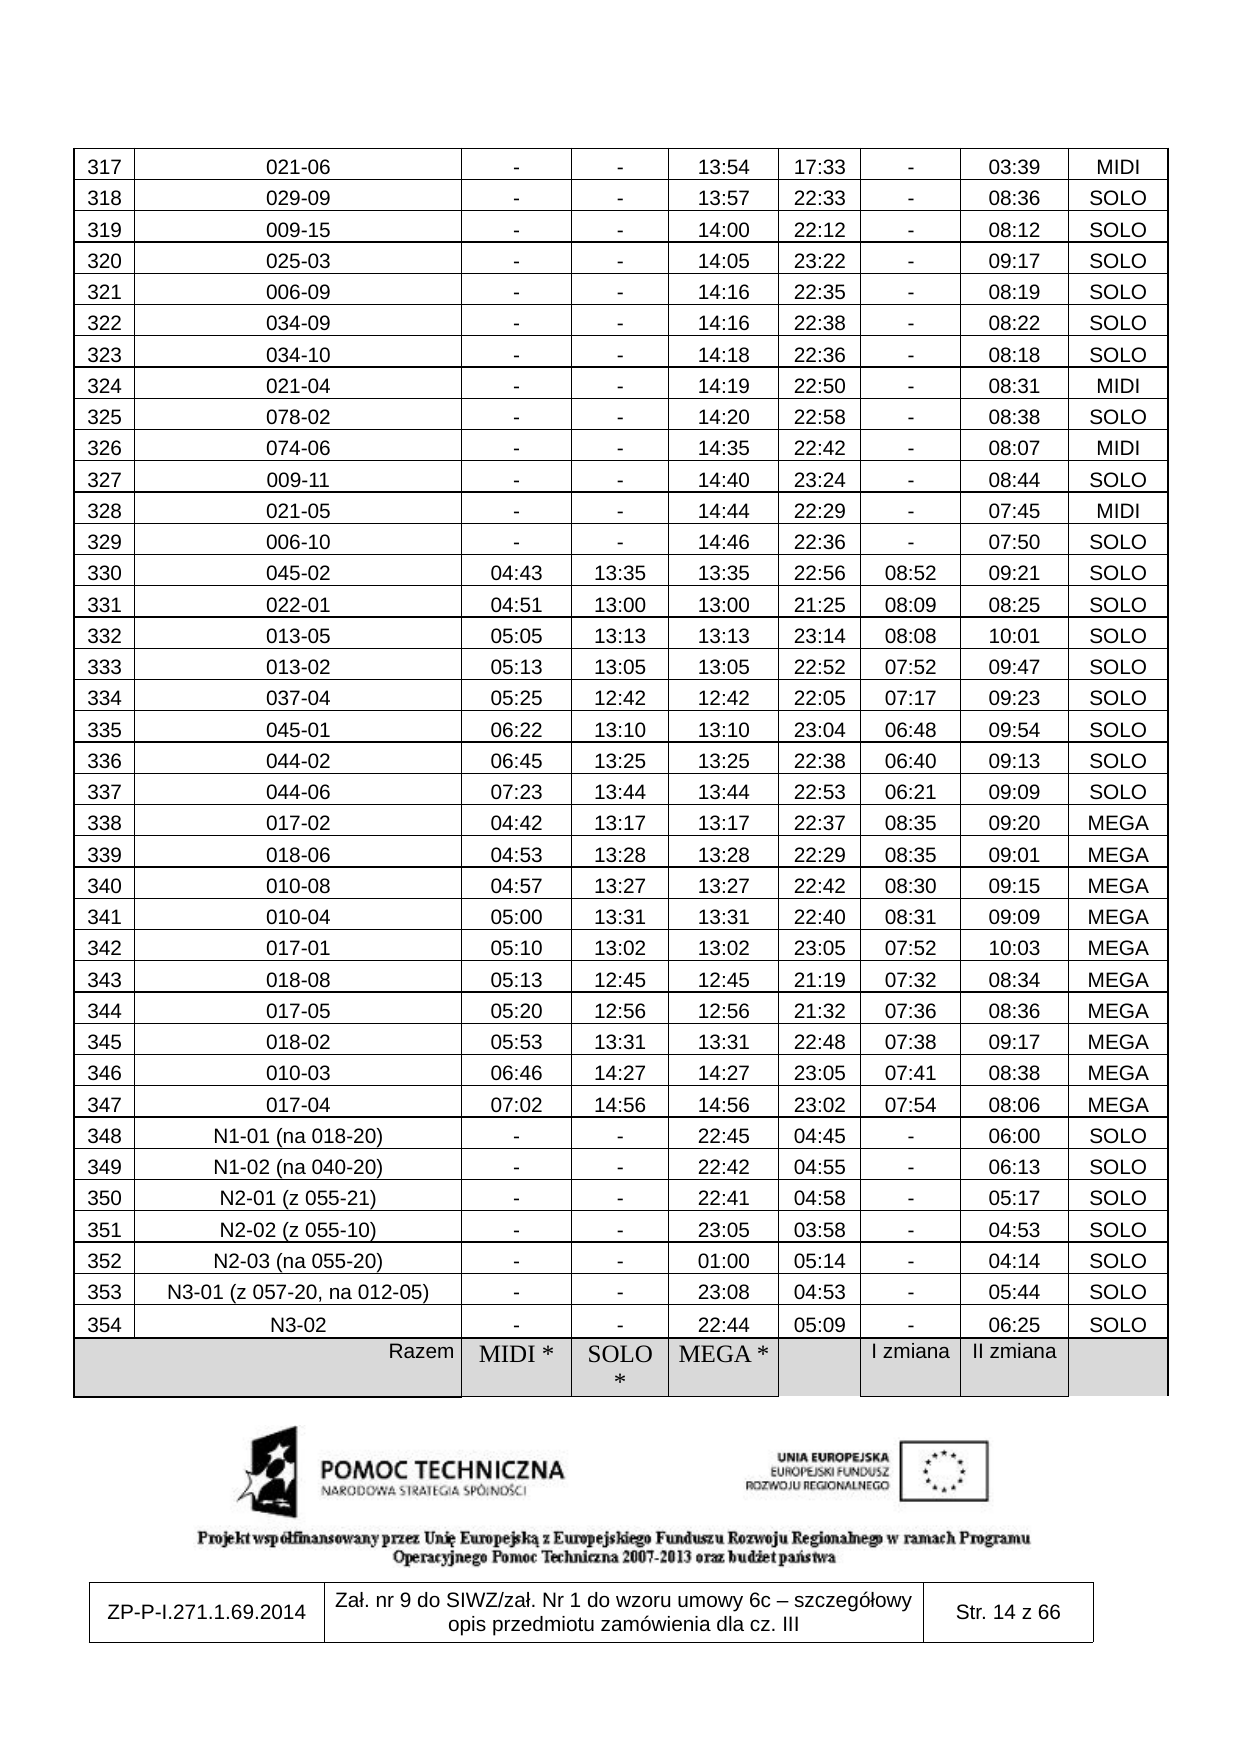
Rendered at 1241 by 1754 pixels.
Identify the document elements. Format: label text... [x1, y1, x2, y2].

table_cell 08:30 [861, 868, 960, 898]
table_cell 13:27 [572, 868, 668, 898]
table_cell 352 [75, 1243, 134, 1273]
table_cell 08:18 [961, 336, 1068, 366]
table_cell SOLO [1069, 1211, 1167, 1241]
table_cell 13:05 [669, 649, 778, 679]
table_cell MEGA [1069, 1086, 1167, 1116]
table_cell [1069, 1339, 1167, 1396]
table_cell 05:13 [462, 649, 571, 679]
table_cell MEGA [1069, 836, 1167, 866]
table_cell 04:42 [462, 805, 571, 835]
table_cell 342 [75, 930, 134, 960]
table_cell 09:23 [961, 680, 1068, 710]
table_cell 22:12 [779, 211, 860, 241]
table_cell 044-06 [135, 774, 461, 804]
table_cell 034-09 [135, 305, 461, 335]
table_cell - [462, 399, 571, 429]
table_cell Razem [75, 1339, 461, 1396]
table_cell - [861, 1118, 960, 1148]
table_cell SOLO [1069, 180, 1167, 210]
table_cell 347 [75, 1086, 134, 1116]
table_cell 326 [75, 430, 134, 460]
table_cell - [861, 1305, 960, 1337]
table_cell - [572, 1274, 668, 1304]
table_cell 018-06 [135, 836, 461, 866]
table_cell 021-05 [135, 493, 461, 523]
table_cell 05:17 [961, 1180, 1068, 1210]
table_cell SOLO [1069, 649, 1167, 679]
table_cell 12:45 [572, 961, 668, 991]
table_cell MEGA [1069, 993, 1167, 1023]
table_cell 08:38 [961, 399, 1068, 429]
table_cell - [462, 149, 571, 179]
table_cell 09:17 [961, 243, 1068, 273]
table_cell 04:43 [462, 555, 571, 585]
table_cell MIDI * [462, 1339, 571, 1396]
table_cell 08:31 [961, 368, 1068, 398]
table_cell MEGA [1069, 1055, 1167, 1085]
table_cell - [861, 305, 960, 335]
table_cell 006-10 [135, 524, 461, 554]
table_cell 23:05 [669, 1211, 778, 1241]
table_cell 13:35 [669, 555, 778, 585]
table_cell 327 [75, 461, 134, 491]
table_cell 13:27 [669, 868, 778, 898]
table_cell N3-02 [135, 1305, 461, 1337]
table_cell - [861, 1211, 960, 1241]
table_cell 23:02 [779, 1086, 860, 1116]
table_cell SOLO [1069, 1274, 1167, 1304]
table_cell 17:33 [779, 149, 860, 179]
table_cell 13:00 [572, 586, 668, 616]
table_cell - [572, 493, 668, 523]
table_cell 12:42 [572, 680, 668, 710]
table_cell 22:40 [779, 899, 860, 929]
table_cell 21:25 [779, 586, 860, 616]
table_cell 03:58 [779, 1211, 860, 1241]
table_cell MIDI [1069, 430, 1167, 460]
table_cell - [462, 493, 571, 523]
table_cell 03:39 [961, 149, 1068, 179]
table_cell 22:33 [779, 180, 860, 210]
table_cell 017-01 [135, 930, 461, 960]
table_cell MIDI [1069, 493, 1167, 523]
table_cell - [861, 1243, 960, 1273]
table_cell 14:05 [669, 243, 778, 273]
table_cell - [572, 305, 668, 335]
table_cell 22:48 [779, 1024, 860, 1054]
table_cell 339 [75, 836, 134, 866]
table_cell 07:52 [861, 649, 960, 679]
table_cell 348 [75, 1118, 134, 1148]
table_cell 07:54 [861, 1086, 960, 1116]
table_cell 12:45 [669, 961, 778, 991]
table_cell 04:58 [779, 1180, 860, 1210]
table_cell 07:52 [861, 930, 960, 960]
table_cell SOLO [1069, 618, 1167, 648]
table_cell 341 [75, 899, 134, 929]
table_cell - [861, 461, 960, 491]
table_cell - [861, 149, 960, 179]
table_cell 13:10 [669, 711, 778, 741]
table_cell MEGA [1069, 868, 1167, 898]
table_cell 13:02 [669, 930, 778, 960]
table_cell - [572, 180, 668, 210]
table_cell 23:05 [779, 1055, 860, 1085]
table_cell 334 [75, 680, 134, 710]
table_cell - [462, 180, 571, 210]
table_cell N1-01 (na 018-20) [135, 1118, 461, 1148]
table_cell 13:31 [669, 899, 778, 929]
table_cell 325 [75, 399, 134, 429]
table_cell 08:34 [961, 961, 1068, 991]
table_cell - [572, 243, 668, 273]
table_cell 13:35 [572, 555, 668, 585]
table_cell 08:19 [961, 274, 1068, 304]
table_cell 14:00 [669, 211, 778, 241]
table_cell 22:45 [669, 1118, 778, 1148]
table_cell 06:46 [462, 1055, 571, 1085]
table_cell 009-11 [135, 461, 461, 491]
table_cell 04:14 [961, 1243, 1068, 1273]
table_cell 329 [75, 524, 134, 554]
table_cell - [462, 1305, 571, 1337]
table_cell 323 [75, 336, 134, 366]
table_cell - [572, 1305, 668, 1337]
table_cell 22:29 [779, 493, 860, 523]
table_cell 006-09 [135, 274, 461, 304]
table_cell SOLO [1069, 399, 1167, 429]
table_cell 13:10 [572, 711, 668, 741]
table_cell 14:27 [572, 1055, 668, 1085]
table_cell 08:35 [861, 805, 960, 835]
table_cell 018-02 [135, 1024, 461, 1054]
table_cell 23:04 [779, 711, 860, 741]
table_cell SOLO [1069, 586, 1167, 616]
table_cell - [572, 1243, 668, 1273]
table_cell 05:09 [779, 1305, 860, 1337]
table_cell - [861, 211, 960, 241]
table_cell 021-04 [135, 368, 461, 398]
table_cell 045-02 [135, 555, 461, 585]
table_cell 22:52 [779, 649, 860, 679]
table_cell 333 [75, 649, 134, 679]
table_cell SOLO [1069, 743, 1167, 773]
table_cell 22:53 [779, 774, 860, 804]
table_cell 09:21 [961, 555, 1068, 585]
table_cell 06:13 [961, 1149, 1068, 1179]
table_cell 13:05 [572, 649, 668, 679]
table_cell - [572, 1118, 668, 1148]
table_cell 332 [75, 618, 134, 648]
table_cell 08:22 [961, 305, 1068, 335]
table_cell 09:54 [961, 711, 1068, 741]
table_cell 05:14 [779, 1243, 860, 1273]
table_cell 08:52 [861, 555, 960, 585]
table_cell 078-02 [135, 399, 461, 429]
table_cell SOLO [1069, 461, 1167, 491]
table_cell 21:32 [779, 993, 860, 1023]
table_cell 08:31 [861, 899, 960, 929]
table_cell - [462, 336, 571, 366]
table_cell 07:50 [961, 524, 1068, 554]
table_cell 343 [75, 961, 134, 991]
table_cell 351 [75, 1211, 134, 1241]
table_cell SOLO [1069, 1149, 1167, 1179]
table_cell N2-03 (na 055-20) [135, 1243, 461, 1273]
table_cell - [572, 336, 668, 366]
table_cell 04:57 [462, 868, 571, 898]
table_cell 034-10 [135, 336, 461, 366]
table_cell 23:22 [779, 243, 860, 273]
table_cell 08:44 [961, 461, 1068, 491]
table_cell SOLO [1069, 243, 1167, 273]
table_cell 330 [75, 555, 134, 585]
table_cell 22:42 [779, 430, 860, 460]
table_cell 021-06 [135, 149, 461, 179]
table_cell 22:29 [779, 836, 860, 866]
table_cell 22:38 [779, 743, 860, 773]
table_cell II zmiana [961, 1339, 1068, 1396]
table_cell 05:20 [462, 993, 571, 1023]
table_cell 08:36 [961, 993, 1068, 1023]
table_cell 029-09 [135, 180, 461, 210]
table_cell 05:44 [961, 1274, 1068, 1304]
table_cell 025-03 [135, 243, 461, 273]
table_cell - [462, 211, 571, 241]
table_cell I zmiana [861, 1339, 960, 1396]
table_cell 017-05 [135, 993, 461, 1023]
table_cell 037-04 [135, 680, 461, 710]
table_cell - [572, 1180, 668, 1210]
table_cell 320 [75, 243, 134, 273]
table_cell 13:25 [669, 743, 778, 773]
table_cell - [572, 149, 668, 179]
table_cell 344 [75, 993, 134, 1023]
table_cell 13:17 [669, 805, 778, 835]
table_cell 04:53 [779, 1274, 860, 1304]
table_cell 350 [75, 1180, 134, 1210]
table_cell 336 [75, 743, 134, 773]
table_cell 06:22 [462, 711, 571, 741]
table_cell 01:00 [669, 1243, 778, 1273]
table_cell - [462, 1118, 571, 1148]
table_cell 318 [75, 180, 134, 210]
table_cell SOLO [1069, 555, 1167, 585]
table_cell 354 [75, 1305, 134, 1337]
table_cell 345 [75, 1024, 134, 1054]
table_cell 14:40 [669, 461, 778, 491]
table_cell - [462, 1149, 571, 1179]
table_cell 09:20 [961, 805, 1068, 835]
table_cell 08:12 [961, 211, 1068, 241]
table_cell MIDI [1069, 149, 1167, 179]
table_cell 08:06 [961, 1086, 1068, 1116]
table_cell - [462, 524, 571, 554]
table_cell 05:53 [462, 1024, 571, 1054]
table_cell 09:15 [961, 868, 1068, 898]
table_cell 010-04 [135, 899, 461, 929]
table_cell 06:21 [861, 774, 960, 804]
table_cell - [462, 1211, 571, 1241]
table_cell 14:16 [669, 274, 778, 304]
table_cell 018-08 [135, 961, 461, 991]
table_cell 22:56 [779, 555, 860, 585]
table_cell 05:10 [462, 930, 571, 960]
table_cell - [572, 1211, 668, 1241]
table_cell 13:02 [572, 930, 668, 960]
table_cell N1-02 (na 040-20) [135, 1149, 461, 1179]
table_cell 23:08 [669, 1274, 778, 1304]
table_cell 14:56 [572, 1086, 668, 1116]
table_cell 14:19 [669, 368, 778, 398]
table_cell 22:58 [779, 399, 860, 429]
table_cell 337 [75, 774, 134, 804]
table_cell 12:56 [572, 993, 668, 1023]
table_cell 07:41 [861, 1055, 960, 1085]
table_cell - [572, 524, 668, 554]
table_cell 22:50 [779, 368, 860, 398]
table_cell 22:42 [669, 1149, 778, 1179]
table_cell 13:13 [572, 618, 668, 648]
table_cell 05:05 [462, 618, 571, 648]
table_cell 10:01 [961, 618, 1068, 648]
table_cell 09:09 [961, 774, 1068, 804]
table_cell 07:32 [861, 961, 960, 991]
table_cell 14:44 [669, 493, 778, 523]
table_cell SOLO * [572, 1339, 668, 1396]
table_cell N2-01 (z 055-21) [135, 1180, 461, 1210]
table_cell 14:18 [669, 336, 778, 366]
table_cell 14:20 [669, 399, 778, 429]
table_cell - [861, 399, 960, 429]
table_cell 340 [75, 868, 134, 898]
table_cell 335 [75, 711, 134, 741]
table_cell 08:35 [861, 836, 960, 866]
table_cell 07:02 [462, 1086, 571, 1116]
table_cell SOLO [1069, 1180, 1167, 1210]
table_cell - [861, 1274, 960, 1304]
table_cell - [861, 368, 960, 398]
table_cell 22:36 [779, 524, 860, 554]
table_cell - [861, 430, 960, 460]
table_cell - [861, 524, 960, 554]
table_cell - [861, 336, 960, 366]
table_cell 08:07 [961, 430, 1068, 460]
table_cell 13:31 [669, 1024, 778, 1054]
table_cell 07:36 [861, 993, 960, 1023]
table_cell 010-03 [135, 1055, 461, 1085]
table_cell - [572, 430, 668, 460]
table_cell 13:44 [572, 774, 668, 804]
table_cell 13:17 [572, 805, 668, 835]
table_cell - [462, 368, 571, 398]
table_cell - [861, 274, 960, 304]
table_cell MEGA [1069, 899, 1167, 929]
table_cell 321 [75, 274, 134, 304]
table_cell 09:47 [961, 649, 1068, 679]
table_cell 13:31 [572, 899, 668, 929]
table_cell 017-02 [135, 805, 461, 835]
table_cell - [861, 180, 960, 210]
table_cell - [572, 461, 668, 491]
table_cell 353 [75, 1274, 134, 1304]
table_cell SOLO [1069, 680, 1167, 710]
table_cell 13:57 [669, 180, 778, 210]
table_cell 04:53 [961, 1211, 1068, 1241]
table_cell 013-05 [135, 618, 461, 648]
table_cell 14:46 [669, 524, 778, 554]
table_cell - [861, 493, 960, 523]
table_cell MEGA [1069, 930, 1167, 960]
table_cell 13:25 [572, 743, 668, 773]
table_cell 324 [75, 368, 134, 398]
table_cell 22:36 [779, 336, 860, 366]
table_cell 22:41 [669, 1180, 778, 1210]
table_cell 017-04 [135, 1086, 461, 1116]
table_cell N3-01 (z 057-20, na 012-05) [135, 1274, 461, 1304]
table_cell - [462, 1180, 571, 1210]
table_cell SOLO [1069, 1305, 1167, 1337]
table_cell SOLO [1069, 274, 1167, 304]
table_cell 09:01 [961, 836, 1068, 866]
table_cell SOLO [1069, 211, 1167, 241]
table_cell 07:23 [462, 774, 571, 804]
table_cell 06:45 [462, 743, 571, 773]
table_cell 06:25 [961, 1305, 1068, 1337]
table_cell 14:56 [669, 1086, 778, 1116]
table_cell MEGA [1069, 805, 1167, 835]
table_cell 13:44 [669, 774, 778, 804]
table_cell 07:17 [861, 680, 960, 710]
table_cell 04:55 [779, 1149, 860, 1179]
table_cell SOLO [1069, 524, 1167, 554]
table_cell 09:13 [961, 743, 1068, 773]
table_cell 338 [75, 805, 134, 835]
table_cell 21:19 [779, 961, 860, 991]
table_cell 22:44 [669, 1305, 778, 1337]
table_cell 322 [75, 305, 134, 335]
table_cell 022-01 [135, 586, 461, 616]
table_cell 13:28 [572, 836, 668, 866]
table_cell 010-08 [135, 868, 461, 898]
table_cell - [572, 368, 668, 398]
table_cell 06:00 [961, 1118, 1068, 1148]
table_cell - [861, 1149, 960, 1179]
table_cell 074-06 [135, 430, 461, 460]
table_cell 09:17 [961, 1024, 1068, 1054]
table_cell - [462, 1274, 571, 1304]
table_cell 331 [75, 586, 134, 616]
table_cell 13:31 [572, 1024, 668, 1054]
table_cell 09:09 [961, 899, 1068, 929]
table_cell SOLO [1069, 305, 1167, 335]
table_cell [779, 1339, 860, 1396]
table_cell - [462, 274, 571, 304]
picture [193, 1425, 1036, 1568]
table_cell 044-02 [135, 743, 461, 773]
table_cell - [462, 305, 571, 335]
table_cell MEGA [1069, 961, 1167, 991]
table_cell - [462, 430, 571, 460]
table_cell 22:37 [779, 805, 860, 835]
table_cell 10:03 [961, 930, 1068, 960]
table_cell SOLO [1069, 774, 1167, 804]
table_cell MEGA [1069, 1024, 1167, 1054]
table_cell - [861, 243, 960, 273]
table_cell 22:38 [779, 305, 860, 335]
table_cell 13:28 [669, 836, 778, 866]
table_cell - [861, 1180, 960, 1210]
table_cell - [462, 1243, 571, 1273]
table_cell 04:51 [462, 586, 571, 616]
table_cell 08:36 [961, 180, 1068, 210]
table_cell 013-02 [135, 649, 461, 679]
table_cell 317 [75, 149, 134, 179]
table_cell 05:25 [462, 680, 571, 710]
table_cell 23:05 [779, 930, 860, 960]
table_cell 06:48 [861, 711, 960, 741]
table_cell 04:53 [462, 836, 571, 866]
table_cell 22:35 [779, 274, 860, 304]
table_cell MIDI [1069, 368, 1167, 398]
table_cell 07:45 [961, 493, 1068, 523]
table_cell 06:40 [861, 743, 960, 773]
table_cell 08:08 [861, 618, 960, 648]
table_cell SOLO [1069, 1118, 1167, 1148]
table_cell 12:42 [669, 680, 778, 710]
table_cell 14:27 [669, 1055, 778, 1085]
table_cell - [462, 461, 571, 491]
table_cell SOLO [1069, 1243, 1167, 1273]
table_cell 22:42 [779, 868, 860, 898]
table_cell 349 [75, 1149, 134, 1179]
table_cell 045-01 [135, 711, 461, 741]
table_cell 05:13 [462, 961, 571, 991]
table_cell N2-02 (z 055-10) [135, 1211, 461, 1241]
table_cell 05:00 [462, 899, 571, 929]
table_cell 04:45 [779, 1118, 860, 1148]
table_cell 13:00 [669, 586, 778, 616]
table_cell 08:09 [861, 586, 960, 616]
table_cell 07:38 [861, 1024, 960, 1054]
table_cell SOLO [1069, 711, 1167, 741]
table_cell 23:24 [779, 461, 860, 491]
table_cell 14:35 [669, 430, 778, 460]
table_cell 08:38 [961, 1055, 1068, 1085]
table_cell 346 [75, 1055, 134, 1085]
table_cell 22:05 [779, 680, 860, 710]
table_cell 328 [75, 493, 134, 523]
table_cell 23:14 [779, 618, 860, 648]
table_cell SOLO [1069, 336, 1167, 366]
table_cell 13:54 [669, 149, 778, 179]
table_cell - [572, 1149, 668, 1179]
table_cell 08:25 [961, 586, 1068, 616]
table_cell 13:13 [669, 618, 778, 648]
table_cell - [462, 243, 571, 273]
table_cell - [572, 211, 668, 241]
table_cell - [572, 274, 668, 304]
table_cell 009-15 [135, 211, 461, 241]
table_cell 319 [75, 211, 134, 241]
table_cell - [572, 399, 668, 429]
table_cell MEGA * [669, 1339, 778, 1396]
table_cell 14:16 [669, 305, 778, 335]
table_cell 12:56 [669, 993, 778, 1023]
